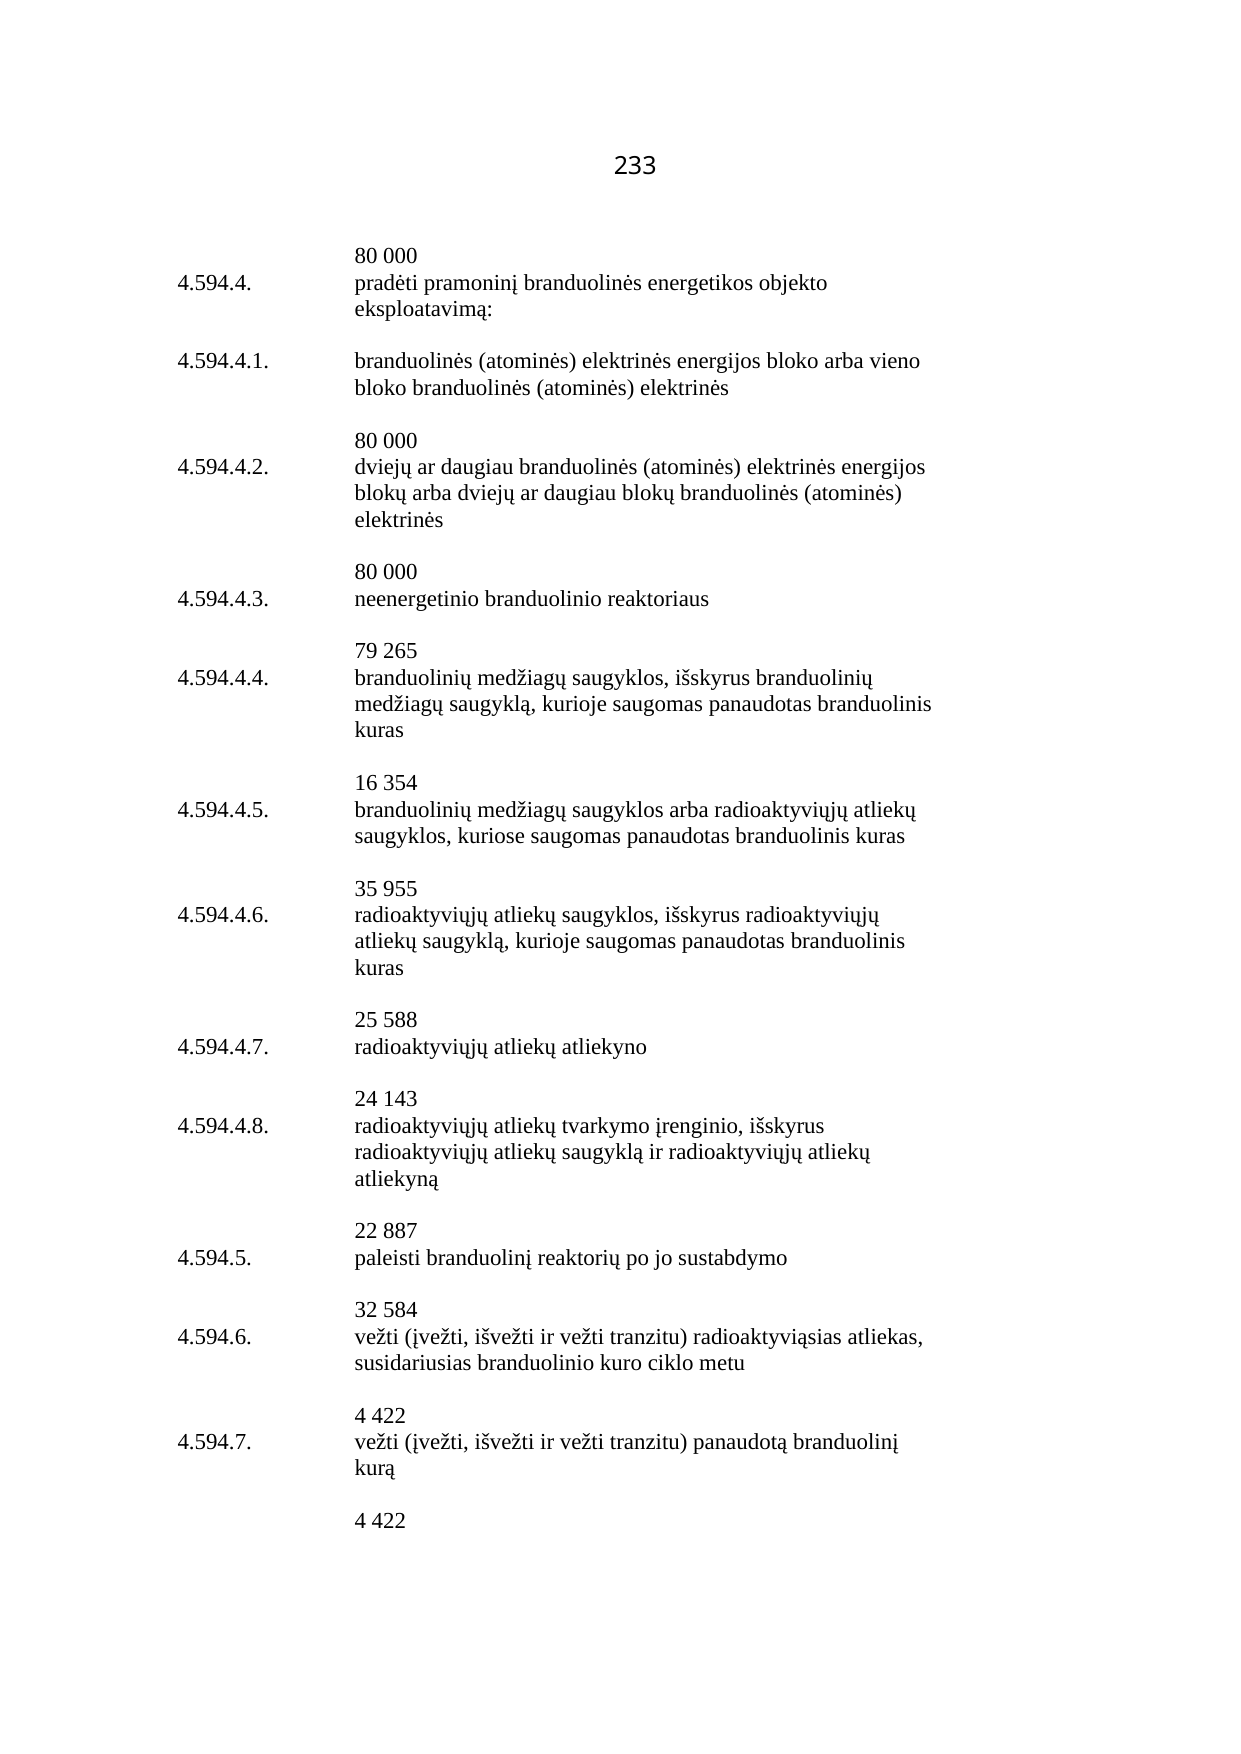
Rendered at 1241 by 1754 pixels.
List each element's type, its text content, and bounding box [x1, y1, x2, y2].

text 80 000 [177, 216, 945, 268]
text 4.594.4.6. radioaktyviųjų atliekų saugyklos, išskyrus radioaktyviųjų atliekų saugyklą, kurioje saugomas panaudotas branduolinis kuras 25 588 [177, 901, 945, 1033]
text 4.594.5. paleisti branduolinį reaktorių po jo sustabdymo 32 584 [177, 1244, 945, 1323]
text 4.594.4.3. neenergetinio branduolinio reaktoriaus 79 265 [177, 585, 945, 664]
text 4.594.4. pradėti pramoninį branduolinės energetikos objekto eksploatavimą: [177, 268, 945, 348]
text 4.594.4.4. branduolinių medžiagų saugyklos, išskyrus branduolinių medžiagų saugyklą, kurioje saugomas panaudotas branduolinis kuras 16 354 [177, 664, 945, 796]
text 4.594.4.7. radioaktyviųjų atliekų atliekyno 24 143 [177, 1033, 945, 1112]
text 4.594.4.2. dviejų ar daugiau branduolinės (atominės) elektrinės energijos blokų arba dviejų ar daugiau blokų branduolinės (atominės) elektrinės 80 000 [177, 453, 945, 585]
text 4.594.4.5. branduolinių medžiagų saugyklos arba radioaktyviųjų atliekų saugyklos, kuriose saugomas panaudotas branduolinis kuras 35 955 [177, 796, 945, 901]
text 4.594.4.1. branduolinės (atominės) elektrinės energijos bloko arba vieno bloko branduolinės (atominės) elektrinės 80 000 [177, 348, 945, 453]
text 4.594.7. vežti (įvežti, išvežti ir vežti tranzitu) panaudotą branduolinį kurą 4 422 [177, 1428, 945, 1533]
text 4.594.6. vežti (įvežti, išvežti ir vežti tranzitu) radioaktyviąsias atliekas, susidariusias branduolinio kuro ciklo metu 4 422 [177, 1323, 945, 1428]
text 4.594.4.8. radioaktyviųjų atliekų tvarkymo įrenginio, išskyrus radioaktyviųjų atliekų saugyklą ir radioaktyviųjų atliekų atliekyną 22 887 [177, 1112, 945, 1244]
